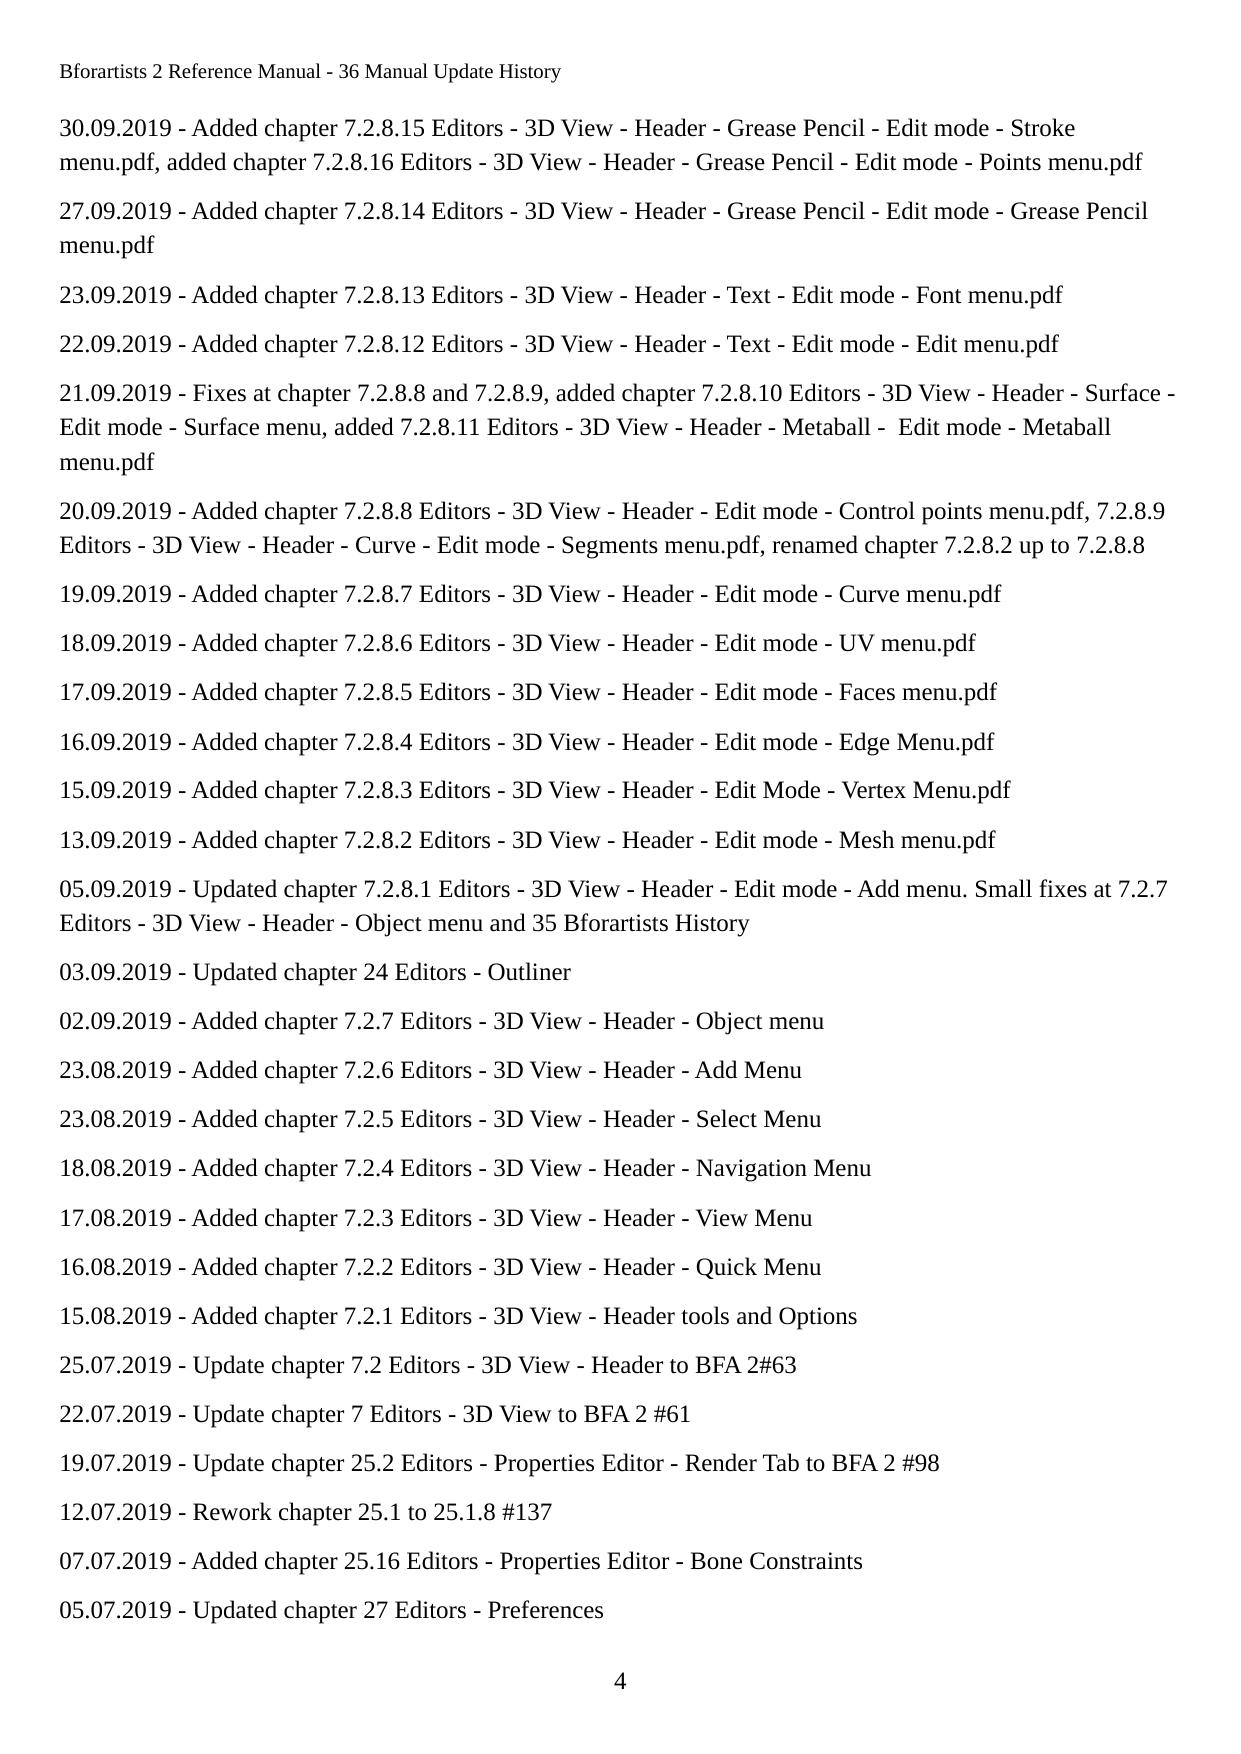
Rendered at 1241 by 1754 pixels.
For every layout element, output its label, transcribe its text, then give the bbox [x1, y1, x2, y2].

text 16.08.2019 - Added chapter 7.2.2 Editors - 3D View - Header - Quick Menu [59, 1252, 1181, 1280]
text 15.08.2019 - Added chapter 7.2.1 Editors - 3D View - Header tools and Options [59, 1301, 1181, 1329]
text 17.08.2019 - Added chapter 7.2.3 Editors - 3D View - Header - View Menu [59, 1203, 1181, 1231]
text 02.09.2019 - Added chapter 7.2.7 Editors - 3D View - Header - Object menu [59, 1006, 1181, 1035]
text 22.07.2019 - Update chapter 7 Editors - 3D View to BFA 2 #61 [59, 1399, 1181, 1428]
text 05.09.2019 - Updated chapter 7.2.8.1 Editors - 3D View - Header - Edit mode - Add menu. Small fixes at 7.2.7 Editors - 3D View - Header - Object menu and 35 Bforartists History [59, 874, 1181, 937]
text 25.07.2019 - Update chapter 7.2 Editors - 3D View - Header to BFA 2#63 [59, 1350, 1181, 1378]
text 27.09.2019 - Added chapter 7.2.8.14 Editors - 3D View - Header - Grease Pencil - Edit mode - Grease Pencil menu.pdf [59, 196, 1181, 259]
text 07.07.2019 - Added chapter 25.16 Editors - Properties Editor - Bone Constraints [59, 1546, 1181, 1575]
text 03.09.2019 - Updated chapter 24 Editors - Outliner [59, 957, 1181, 986]
text 12.07.2019 - Rework chapter 25.1 to 25.1.8 #137 [59, 1497, 1181, 1526]
text 05.07.2019 - Updated chapter 27 Editors - Preferences [59, 1595, 1181, 1624]
text 15.09.2019 - Added chapter 7.2.8.3 Editors - 3D View - Header - Edit Mode - Vertex Menu.pdf [59, 776, 1181, 804]
text 30.09.2019 - Added chapter 7.2.8.15 Editors - 3D View - Header - Grease Pencil - Edit mode - Stroke menu.pdf, added chapter 7.2.8.16 Editors - 3D View - Header - Grease Pencil - Edit mode - Points menu.pdf [59, 113, 1181, 176]
text 13.09.2019 - Added chapter 7.2.8.2 Editors - 3D View - Header - Edit mode - Mesh menu.pdf [59, 825, 1181, 853]
text 22.09.2019 - Added chapter 7.2.8.12 Editors - 3D View - Header - Text - Edit mode - Edit menu.pdf [59, 329, 1181, 357]
text 17.09.2019 - Added chapter 7.2.8.5 Editors - 3D View - Header - Edit mode - Faces menu.pdf [59, 677, 1181, 706]
text 18.08.2019 - Added chapter 7.2.4 Editors - 3D View - Header - Navigation Menu [59, 1153, 1181, 1182]
text 19.07.2019 - Update chapter 25.2 Editors - Properties Editor - Render Tab to BFA 2 #98 [59, 1448, 1181, 1477]
text 16.09.2019 - Added chapter 7.2.8.4 Editors - 3D View - Header - Edit mode - Edge Menu.pdf [59, 727, 1181, 755]
text 23.08.2019 - Added chapter 7.2.6 Editors - 3D View - Header - Add Menu [59, 1055, 1181, 1084]
text 20.09.2019 - Added chapter 7.2.8.8 Editors - 3D View - Header - Edit mode - Control points menu.pdf, 7.2.8.9 Editors - 3D View - Header - Curve - Edit mode - Segments menu.pdf, renamed chapter 7.2.8.2 up to 7.2.8.8 [59, 496, 1181, 559]
text 19.09.2019 - Added chapter 7.2.8.7 Editors - 3D View - Header - Edit mode - Curve menu.pdf [59, 579, 1181, 608]
text 23.09.2019 - Added chapter 7.2.8.13 Editors - 3D View - Header - Text - Edit mode - Font menu.pdf [59, 280, 1181, 308]
text 23.08.2019 - Added chapter 7.2.5 Editors - 3D View - Header - Select Menu [59, 1104, 1181, 1133]
text 18.09.2019 - Added chapter 7.2.8.6 Editors - 3D View - Header - Edit mode - UV menu.pdf [59, 628, 1181, 657]
text 21.09.2019 - Fixes at chapter 7.2.8.8 and 7.2.8.9, added chapter 7.2.8.10 Editors - 3D View - Header - Surface - Edit mode - Surface menu, added 7.2.8.11 Editors - 3D View - Header - Metaball - Edit mode - Metaball menu.pdf [59, 378, 1181, 476]
